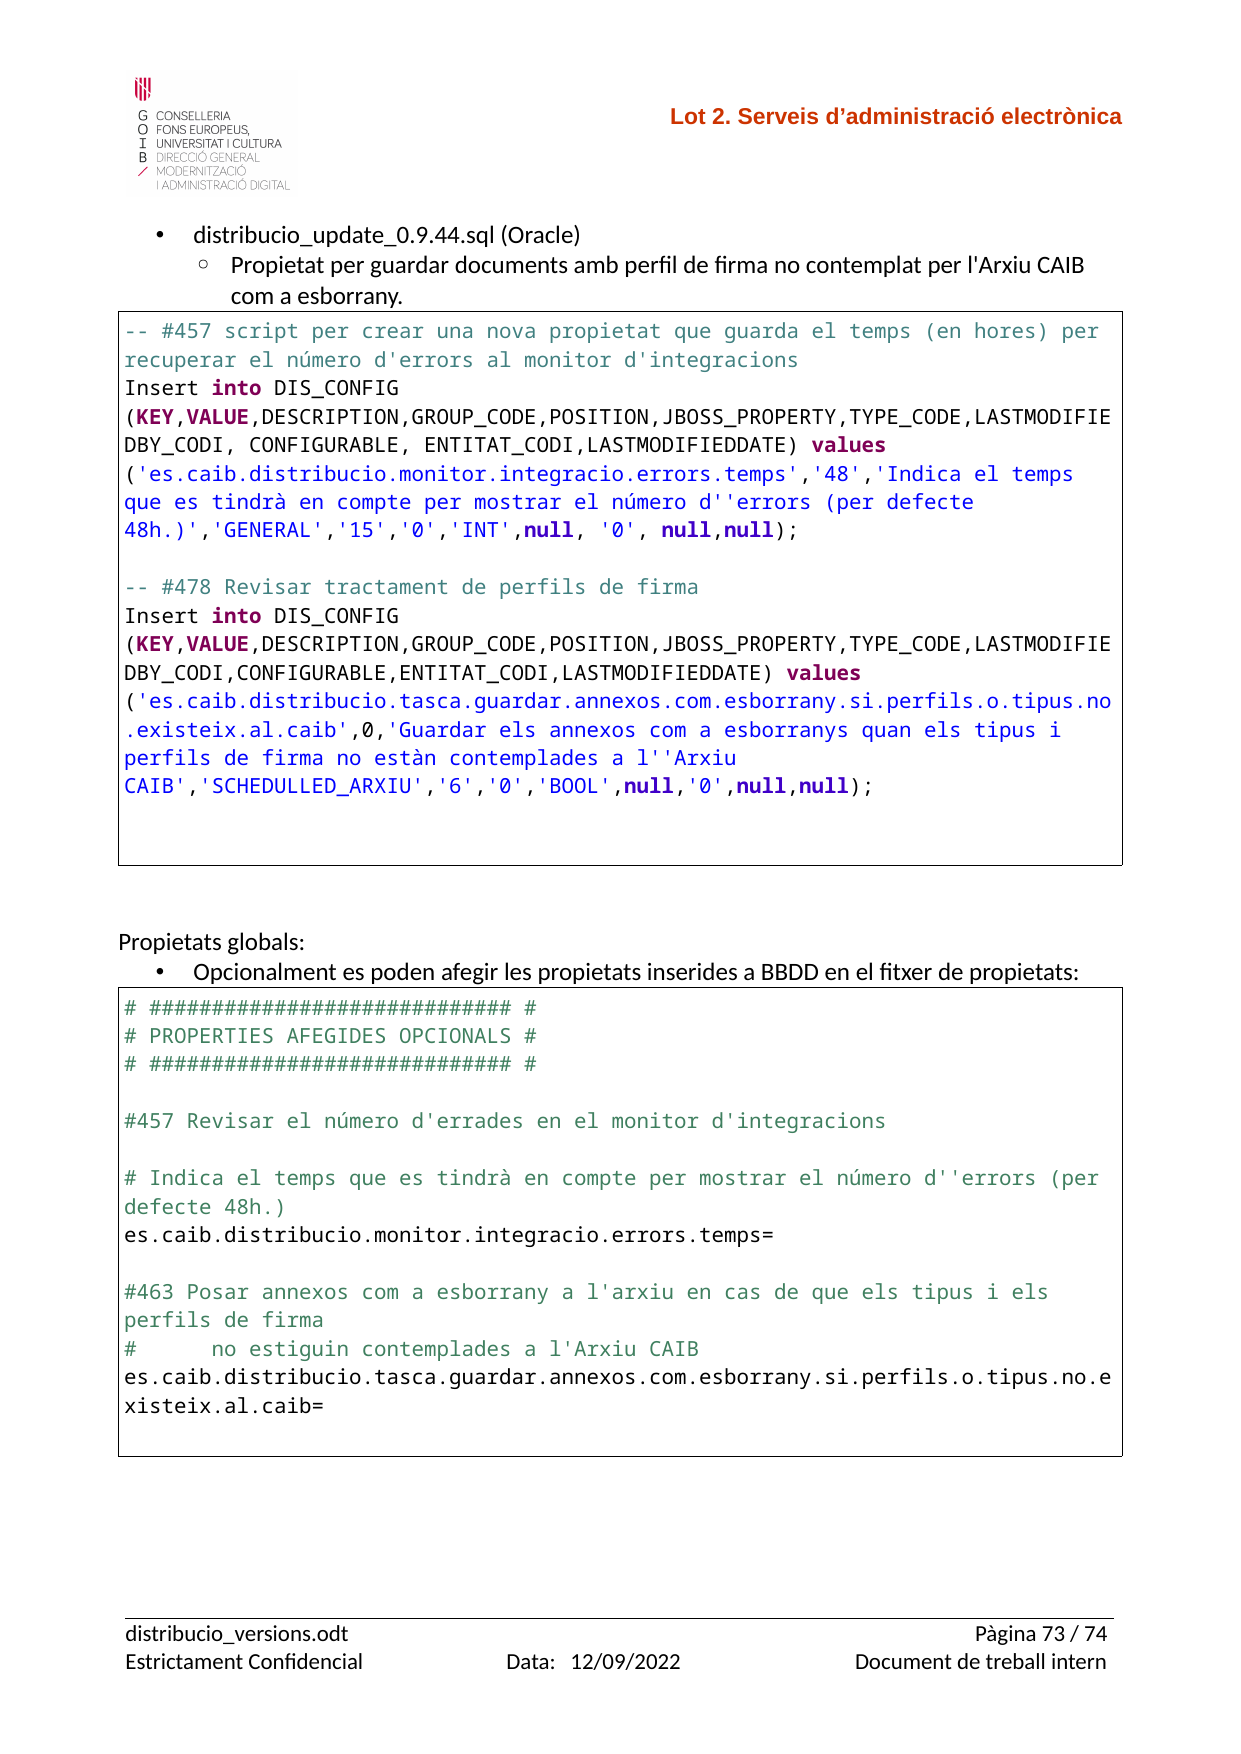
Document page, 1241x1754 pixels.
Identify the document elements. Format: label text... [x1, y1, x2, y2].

list Propietat per guardar documents amb perfil de firma no contemplat per l'Arxiu CAIB com a esborrany. [193, 250, 1122, 311]
picture [126, 70, 299, 197]
list distribucio_update_0.9.44.sql (Oracle) [156, 219, 1122, 250]
table_header -- #457 script per crear una nova propietat que guarda el temps (en hores) per recuperar el número d'errors al monitor d'integracions Insert into DIS_CONFIG (KEY,VALUE,DESCRIPTION,GROUP_CODE,POSITION,JBOSS_PROPERTY,TYPE_CODE,LASTMODIFIEDBY_CODI, CONFIGURABLE, ENTITAT_CODI,LASTMODIFIEDDATE) values ('es.caib.distribucio.monitor.integracio.errors.temps','48','Indica el temps que es tindrà en compte per mostrar el número d''errors (per defecte 48h.)','GENERAL','15','0','INT',null, '0', null,null); -- #478 Revisar tractament de perfils de firma Insert into DIS_CONFIG (KEY,VALUE,DESCRIPTION,GROUP_CODE,POSITION,JBOSS_PROPERTY,TYPE_CODE,LASTMODIFIEDBY_CODI,CONFIGURABLE,ENTITAT_CODI,LASTMODIFIEDDATE) values ('es.caib.distribucio.tasca.guardar.annexos.com.esborrany.si.perfils.o.tipus.no.existeix.al.caib',0,'Guardar els annexos com a esborranys quan els tipus i perfils de firma no estàn contemplades a l''Arxiu CAIB','SCHEDULLED_ARXIU','6','0','BOOL',null,'0',null,null); [119, 312, 1122, 865]
list Opcionalment es poden afegir les propietats inserides a BBDD en el fitxer de propietats: [156, 956, 1122, 987]
table_header # ############################# # # PROPERTIES AFEGIDES OPCIONALS # # ############################# # #457 Revisar el número d'errades en el monitor d'integracions # Indica el temps que es tindrà en compte per mostrar el número d''errors (per defecte 48h.) es.caib.distribucio.monitor.integracio.errors.temps= #463 Posar annexos com a esborrany a l'arxiu en cas de que els tipus i els perfils de firma # no estiguin contemplades a l'Arxiu CAIB es.caib.distribucio.tasca.guardar.annexos.com.esborrany.si.perfils.o.tipus.no.existeix.al.caib= [119, 988, 1122, 1456]
text Propietats globals: [118, 926, 1122, 956]
